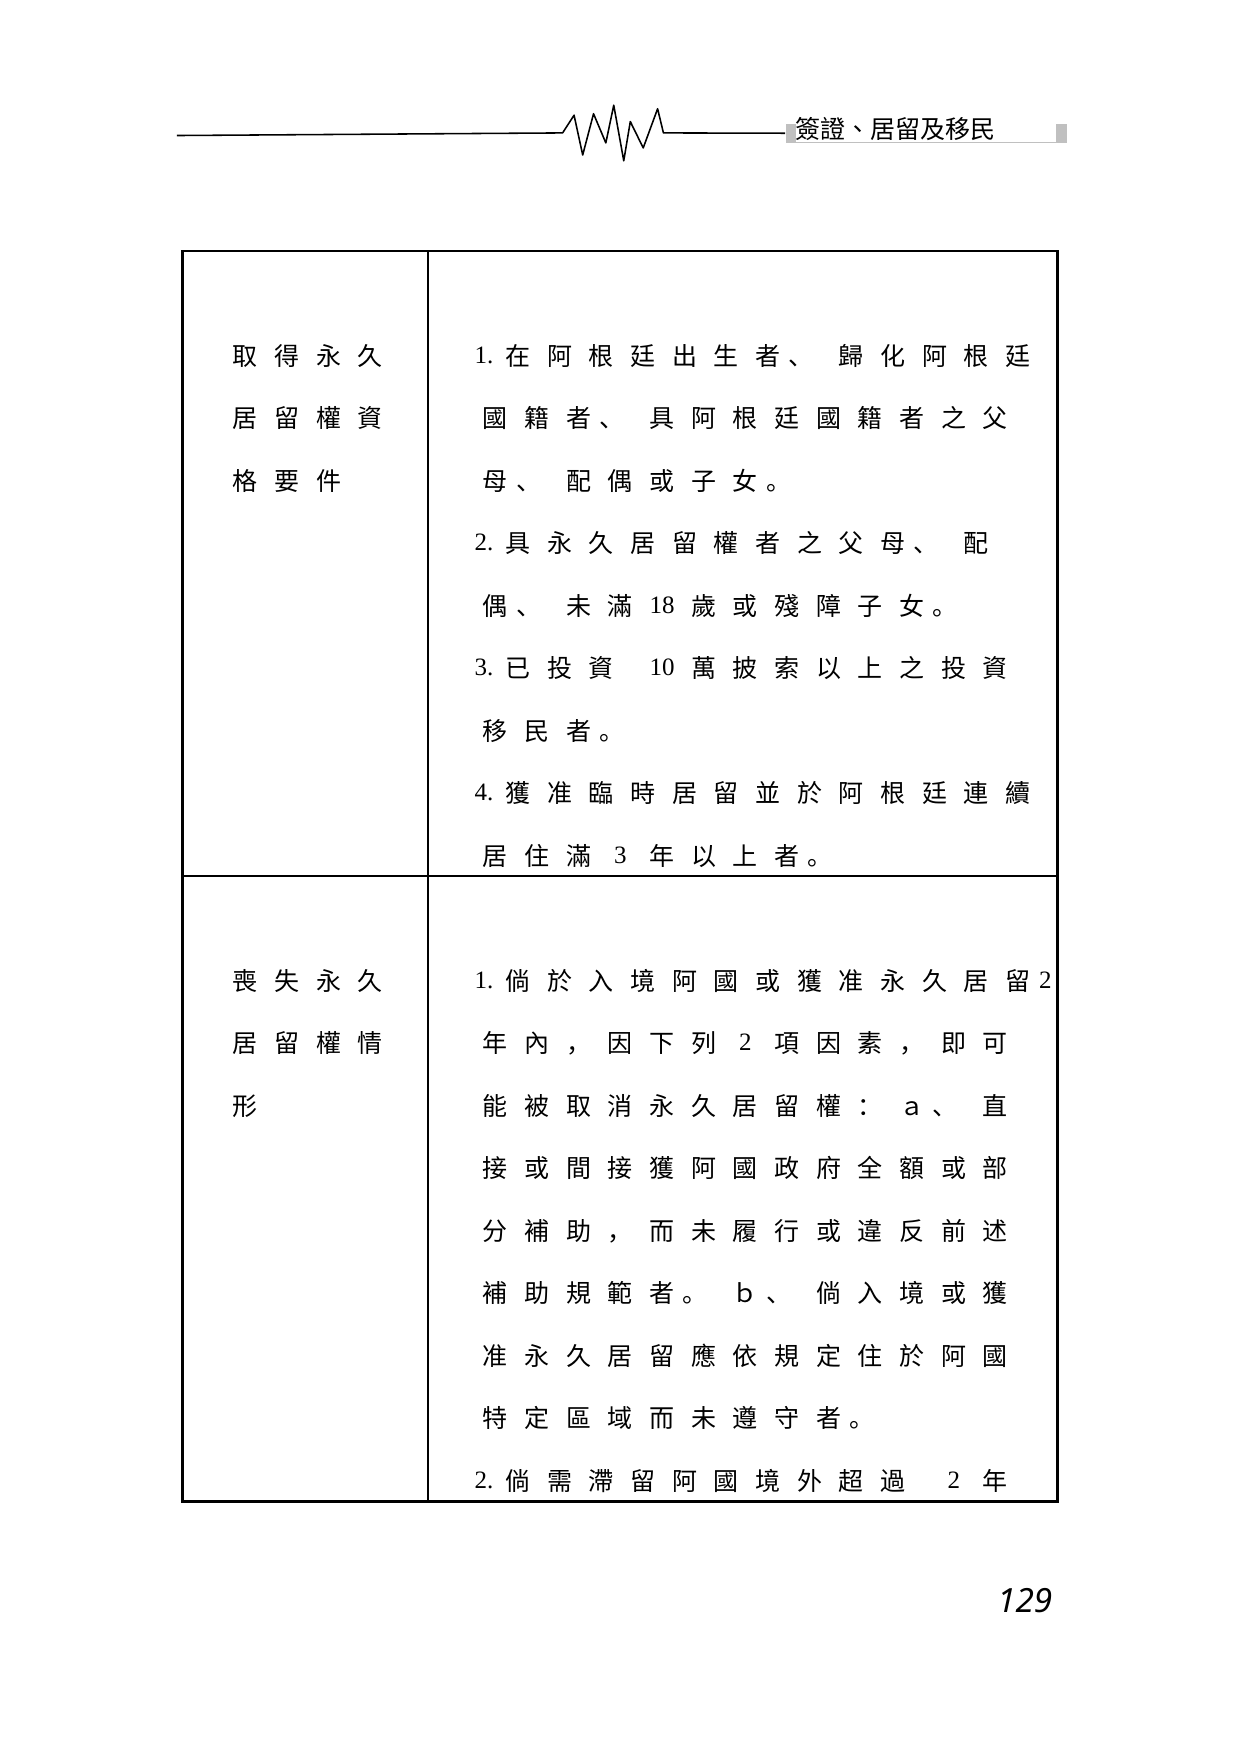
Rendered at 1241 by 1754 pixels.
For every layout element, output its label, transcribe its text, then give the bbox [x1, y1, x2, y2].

table_cell 取得永久居留權資格要件 [184, 252, 427, 875]
table_cell 1. 倘於入境阿國或獲准永久居留2年內，因下列2項因素，即可能被取消永久居留權：ａ、直接或間接獲阿國政府全額或部分補助，而未履行或違反前述補助規範者。ｂ、倘入境或獲准永久居留應依規定住於阿國特定區域而未遵守者。 2. 倘需滯留阿國境外超過2年 [429, 877, 1056, 1500]
table_cell 1. 在阿根廷出生者、歸化阿根廷國籍者、具阿根廷國籍者之父母、配偶或子女。 2. 具永久居留權者之父母、配偶、未滿18歲或殘障子女。 3. 已投資10萬披索以上之投資移民者。 4. 獲准臨時居留並於阿根廷連續居住滿3年以上者。 [429, 252, 1056, 875]
table_cell 喪失永久居留權情形 [184, 877, 427, 1500]
